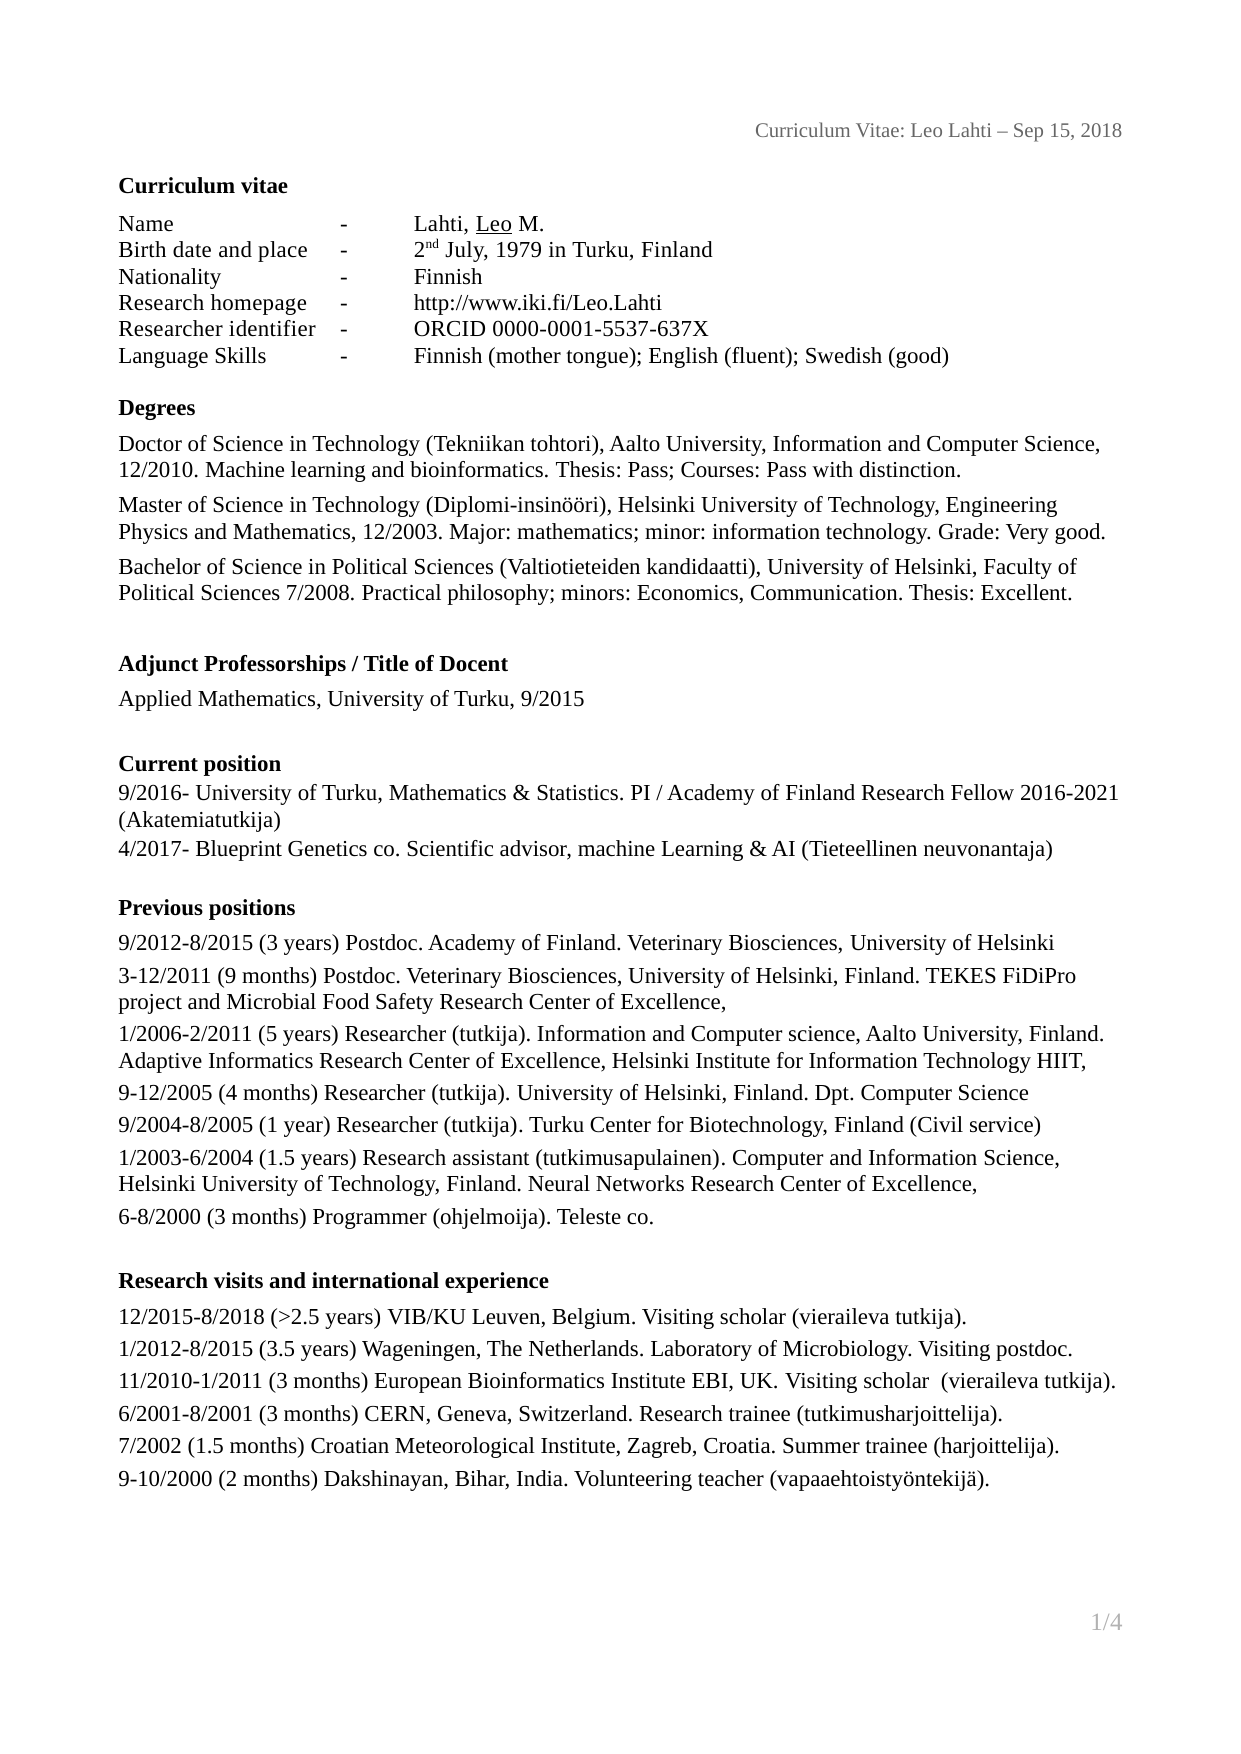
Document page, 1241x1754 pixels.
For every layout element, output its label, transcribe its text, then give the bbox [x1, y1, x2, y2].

text 12/2015-8/2018 (>2.5 years) VIB/KU Leuven, Belgium. Visiting scholar (vieraileva tutkija). [118, 1303, 1122, 1329]
text 7/2002 (1.5 months) Croatian Meteorological Institute, Zagreb, Croatia. Summer trainee (harjoittelija). [118, 1432, 1122, 1459]
text Current position [118, 750, 1122, 776]
text 4/2017- Blueprint Genetics co. Scientific advisor, machine Learning & AI (Tieteellinen neuvonantaja) [118, 835, 1122, 862]
text Researcher identifier - ORCID 0000-0001-5537-637X [118, 315, 1122, 342]
text Bachelor of Science in Political Sciences (Valtiotieteiden kandidaatti), University of Helsinki, Faculty of Political Sciences 7/2008. Practical philosophy; minors: Economics, Communication. Thesis: Excellent. [118, 553, 1122, 606]
text 1/2006-2/2011 (5 years) Researcher (tutkija). Information and Computer science, Aalto University, Finland. Adaptive Informatics Research Center of Excellence, Helsinki Institute for Information Technology HIIT, [118, 1020, 1122, 1073]
text Birth date and place - 2nd July, 1979 in Turku, Finland [118, 236, 1122, 263]
list Research visits and international experience [118, 1267, 1122, 1294]
list 6/2001-8/2001 (3 months) CERN, Geneva, Switzerland. Research trainee (tutkimusharjoittelija). [118, 1400, 1122, 1426]
text 1/2003-6/2004 (1.5 years) Research assistant (tutkimusapulainen). Computer and Information Science, Helsinki University of Technology, Finland. Neural Networks Research Center of Excellence, [118, 1144, 1122, 1197]
text Name - Lahti, Leo M. [118, 210, 1122, 236]
text 9-10/2000 (2 months) Dakshinayan, Bihar, India. Volunteering teacher (vapaaehtoistyöntekijä). [118, 1465, 1122, 1491]
text 3-12/2011 (9 months) Postdoc. Veterinary Biosciences, University of Helsinki, Finland. TEKES FiDiPro project and Microbial Food Safety Research Center of Excellence, [118, 962, 1122, 1014]
text 9/2016- University of Turku, Mathematics & Statistics. PI / Academy of Finland Research Fellow 2016-2021 (Akatemiatutkija) [118, 779, 1122, 832]
text Nationality - Finnish [118, 263, 1122, 289]
text 6-8/2000 (3 months) Programmer (ohjelmoija). Teleste co. [118, 1203, 1122, 1229]
text Curriculum vitae [118, 172, 1122, 198]
text 9-12/2005 (4 months) Researcher (tutkija). University of Helsinki, Finland. Dpt. Computer Science [118, 1079, 1122, 1106]
text 9/2004-8/2005 (1 year) Researcher (tutkija). Turku Center for Biotechnology, Finland (Civil service) [118, 1112, 1122, 1138]
text Doctor of Science in Technology (Tekniikan tohtori), Aalto University, Information and Computer Science, 12/2010. Machine learning and bioinformatics. Thesis: Pass; Courses: Pass with distinction. [118, 430, 1122, 482]
text Research homepage - http://www.iki.fi/Leo.Lahti [118, 289, 1122, 315]
text Master of Science in Technology (Diplomi-insinööri), Helsinki University of Technology, Engineering Physics and Mathematics, 12/2003. Major: mathematics; minor: information technology. Grade: Very good. [118, 491, 1122, 544]
text Previous positions [118, 894, 1122, 920]
list 1/2012-8/2015 (3.5 years) Wageningen, The Netherlands. Laboratory of Microbiology. Visiting postdoc. [118, 1335, 1122, 1362]
list 11/2010-1/2011 (3 months) European Bioinformatics Institute EBI, UK. Visiting scholar (vieraileva tutkija). [118, 1368, 1122, 1394]
text Adjunct Professorships / Title of Docent [118, 650, 1122, 676]
text Applied Mathematics, University of Turku, 9/2015 [118, 685, 1122, 712]
text Language Skills - Finnish (mother tongue); English (fluent); Swedish (good) [118, 342, 1122, 368]
text Degrees [118, 394, 1122, 421]
text 9/2012-8/2015 (3 years) Postdoc. Academy of Finland. Veterinary Biosciences, University of Helsinki [118, 929, 1122, 956]
